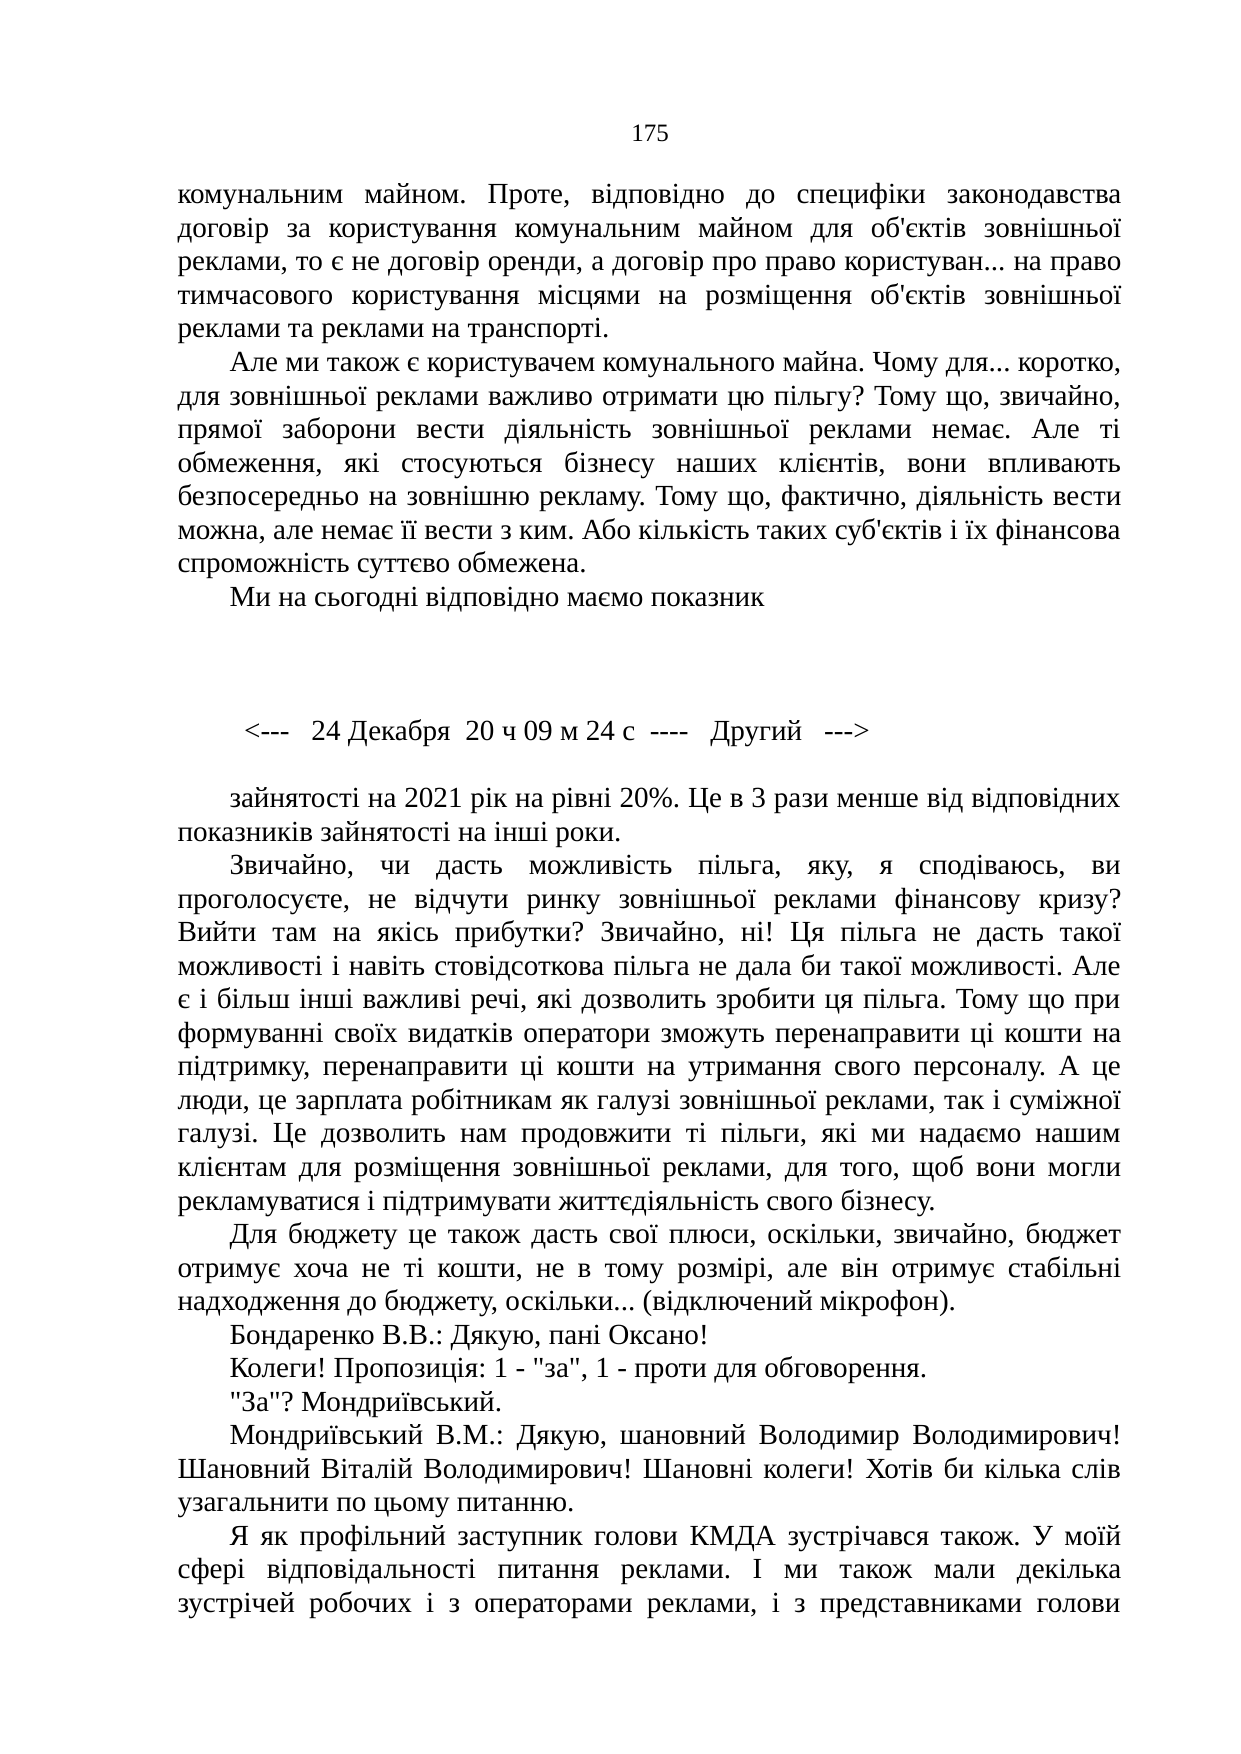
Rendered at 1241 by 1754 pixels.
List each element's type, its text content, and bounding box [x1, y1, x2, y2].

text зайнятості на 2021 рік на рівні 20%. Це в 3 рази менше від відповідних показників зайнятості на інші роки. [177, 780, 1122, 847]
text <--- 24 Декабря 20 ч 09 м 24 с ---- Другий ---> [177, 713, 1122, 747]
text Бондаренко В.В.: Дякую, пані Оксано! [177, 1317, 1122, 1350]
text Мондриївський В.М.: Дякую, шановний Володимир Володимирович! Шановний Віталій Володимирович! Шановні колеги! Хотів би кілька слів узагальнити по цьому питанню. [177, 1417, 1122, 1518]
text Звичайно, чи дасть можливість пільга, яку, я сподіваюсь, ви проголосуєте, не відчути ринку зовнішньої реклами фінансову кризу? Вийти там на якісь прибутки? Звичайно, ні! Ця пільга не дасть такої можливості і навіть стовідсоткова пільга не дала би такої можливості. Але є і більш інші важливі речі, які дозволить зробити ця пільга. Тому що при формуванні своїх видатків оператори зможуть перенаправити ці кошти на підтримку, перенаправити ці кошти на утримання свого персоналу. А це люди, це зарплата робітникам як галузі зовнішньої реклами, так і суміжної галузі. Це дозволить нам продовжити ті пільги, які ми надаємо нашим клієнтам для розміщення зовнішньої реклами, для того, щоб вони могли рекламуватися і підтримувати життєдіяльність свого бізнесу. [177, 847, 1122, 1216]
text комунальним майном. Проте, відповідно до специфіки законодавства договір за користування комунальним майном для об'єктів зовнішньої реклами, то є не договір оренди, а договір про право користуван... на право тимчасового користування місцями на розміщення об'єктів зовнішньої реклами та реклами на транспорті. [177, 176, 1122, 344]
text Я як профільний заступник голови КМДА зустрічався також. У моїй сфері відповідальності питання реклами. І ми також мали декілька зустрічей робочих і з операторами реклами, і з представниками голови [177, 1518, 1122, 1619]
text Колеги! Пропозиція: 1 - "за", 1 - проти для обговорення. [177, 1350, 1122, 1384]
text Для бюджету це також дасть свої плюси, оскільки, звичайно, бюджет отримує хоча не ті кошти, не в тому розмірі, але він отримує стабільні надходження до бюджету, оскільки... (відключений мікрофон). [177, 1216, 1122, 1317]
text Але ми також є користувачем комунального майна. Чому для... коротко, для зовнішньої реклами важливо отримати цю пільгу? Тому що, звичайно, прямої заборони вести діяльність зовнішньої реклами немає. Але ті обмеження, які стосуються бізнесу наших клієнтів, вони впливають безпосередньо на зовнішню рекламу. Тому що, фактично, діяльність вести можна, але немає її вести з ким. Або кількість таких суб'єктів і їх фінансова спроможність суттєво обмежена. [177, 344, 1122, 579]
text Ми на сьогодні відповідно маємо показник [177, 579, 1122, 612]
text "За"? Мондриївський. [177, 1384, 1122, 1417]
